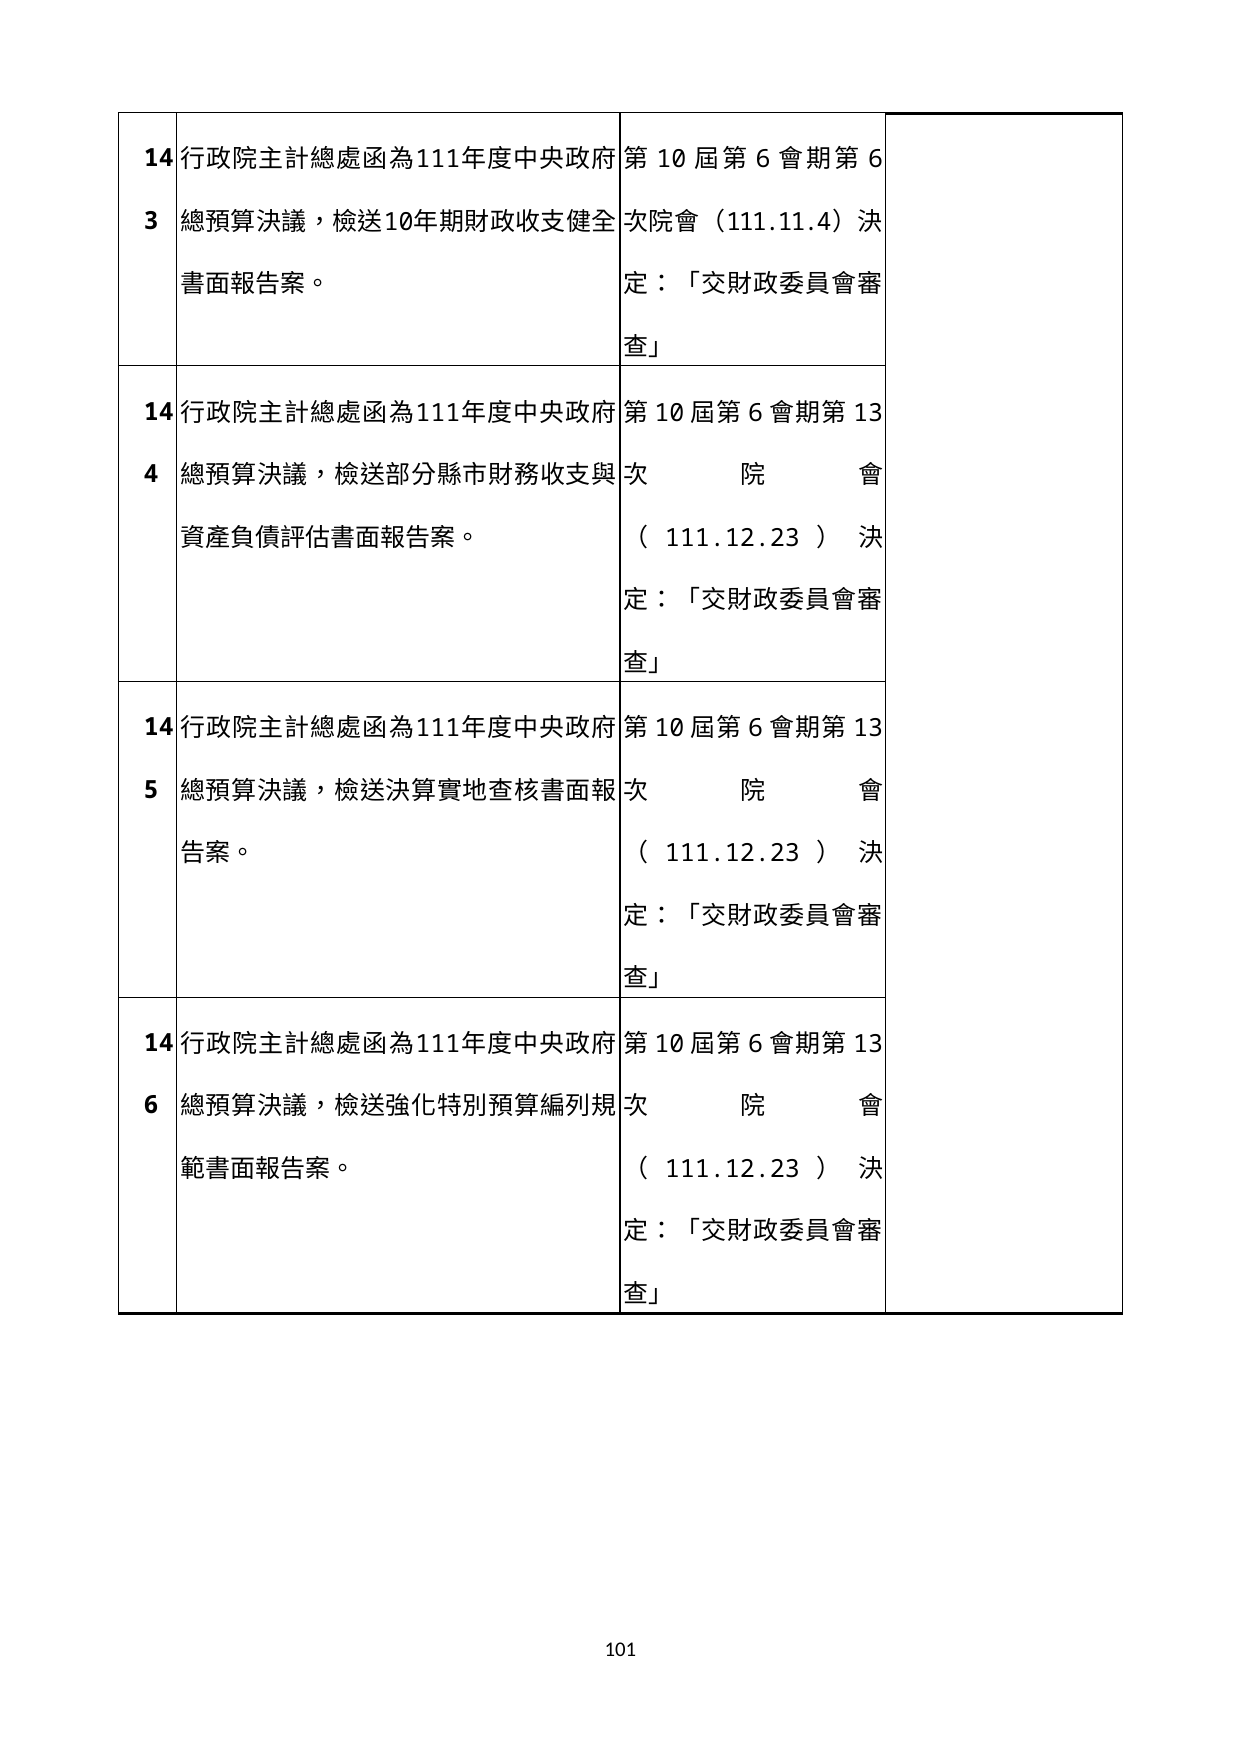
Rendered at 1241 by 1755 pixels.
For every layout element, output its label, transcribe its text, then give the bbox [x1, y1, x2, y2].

table_cell 第10屆第6會期第6次院會（111.11.4）決定：「交財政委員會審查」 [621, 113, 885, 365]
table_cell [119, 366, 176, 681]
table_cell [119, 113, 176, 365]
table_cell [886, 115, 1122, 1312]
table_cell 行政院主計總處函為111年度中央政府總預算決議，檢送10年期財政收支健全書面報告案。 [177, 113, 619, 365]
table_cell [119, 998, 176, 1312]
table_cell [119, 682, 176, 997]
table_cell 行政院主計總處函為111年度中央政府總預算決議，檢送決算實地查核書面報告案。 [177, 682, 619, 997]
table_cell 第10屆第6會期第13次院會（111.12.23）決定：「交財政委員會審查」 [621, 682, 885, 997]
table_cell 行政院主計總處函為111年度中央政府總預算決議，檢送強化特別預算編列規範書面報告案。 [177, 998, 619, 1312]
table_cell 第10屆第6會期第13次院會（111.12.23）決定：「交財政委員會審查」 [621, 998, 885, 1312]
table_cell 行政院主計總處函為111年度中央政府總預算決議，檢送部分縣市財務收支與資產負債評估書面報告案。 [177, 366, 619, 681]
table_cell 第10屆第6會期第13次院會（111.12.23）決定：「交財政委員會審查」 [621, 366, 885, 681]
